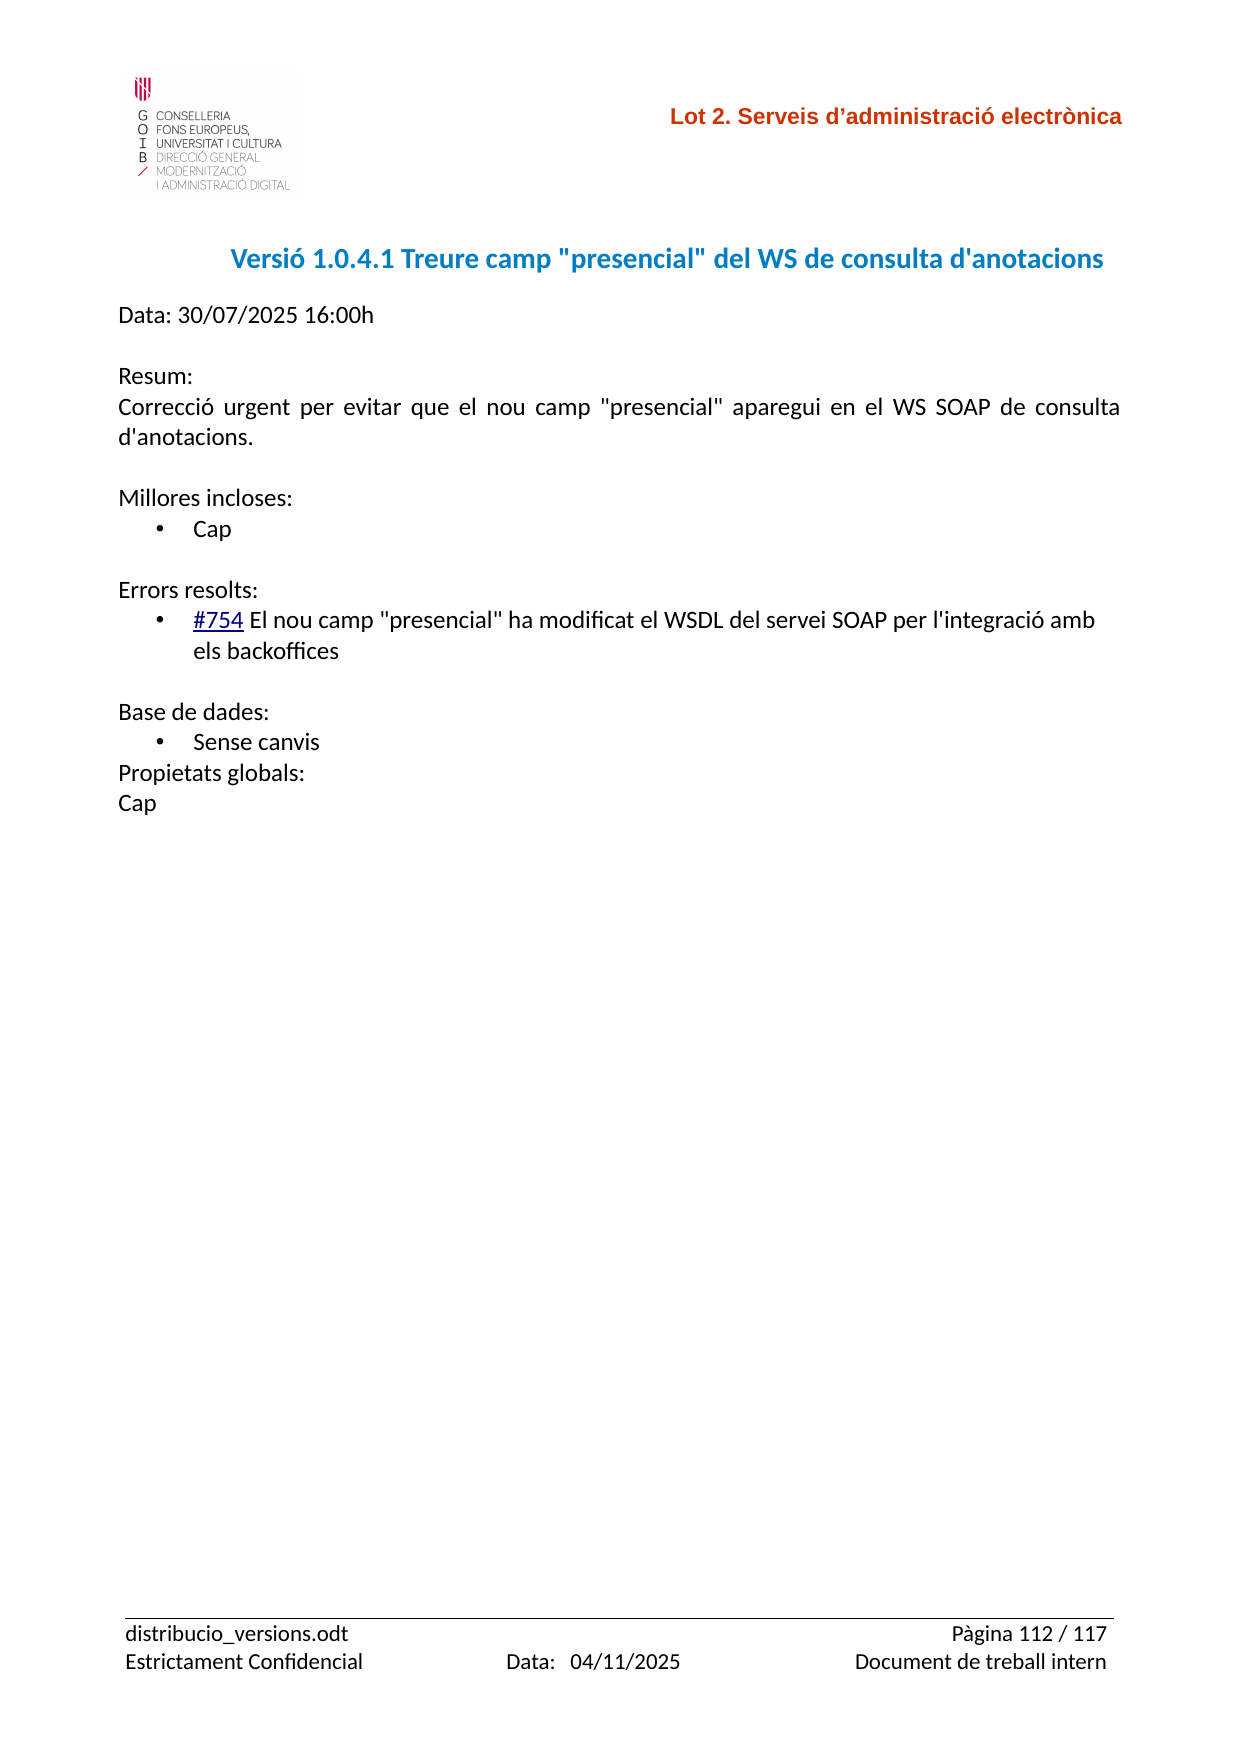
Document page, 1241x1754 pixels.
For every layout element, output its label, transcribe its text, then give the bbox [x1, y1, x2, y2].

text Propietats globals: [118, 757, 1122, 787]
text Correcció urgent per evitar que el nou camp "presencial" aparegui en el WS SOAP de consulta d'anotacions. [118, 391, 1122, 452]
text Base de dades: [118, 696, 1122, 726]
list Cap [156, 513, 1122, 543]
text Millores incloses: [118, 482, 1122, 513]
list #754 El nou camp "presencial" ha modificat el WSDL del servei SOAP per l'integració amb els backoffices [156, 604, 1122, 665]
picture [126, 70, 299, 197]
list Sense canvis [156, 726, 1122, 757]
text Resum: [118, 360, 1122, 391]
text Data: 30/07/2025 16:00h [118, 299, 1122, 329]
subtitle Versió 1.0.4.1 Treure camp "presencial" del WS de consulta d'anotacions [153, 240, 1122, 275]
text Cap [118, 787, 1122, 818]
text Errors resolts: [118, 574, 1122, 604]
